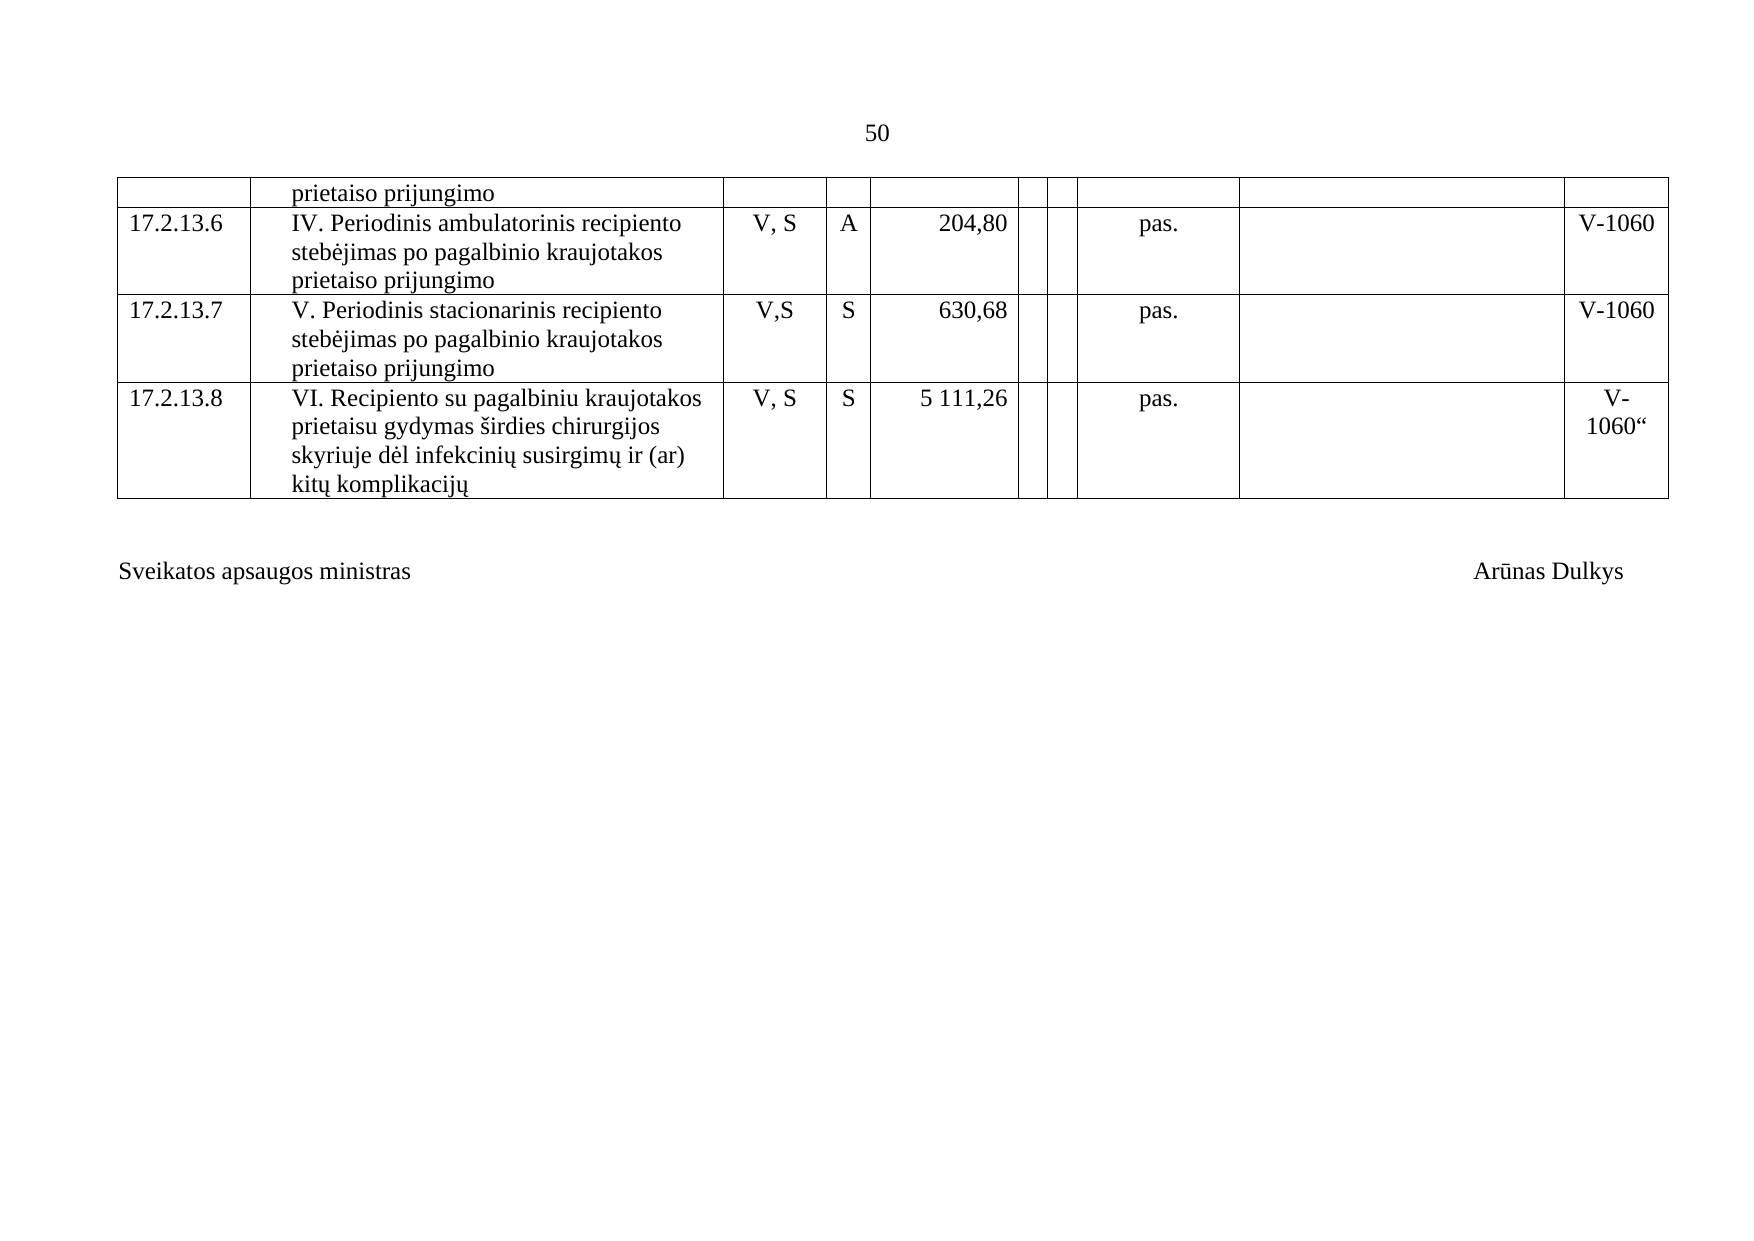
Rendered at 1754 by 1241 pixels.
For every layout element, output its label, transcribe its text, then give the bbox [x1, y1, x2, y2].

table_cell [1048, 295, 1077, 382]
table_cell [1240, 208, 1564, 294]
table_cell V,S [724, 295, 826, 382]
table_cell V, S [724, 383, 826, 498]
table_cell [1019, 208, 1047, 294]
table_cell A [827, 208, 870, 294]
table_cell [1019, 383, 1047, 498]
table_cell [871, 178, 1018, 207]
table_cell [251, 295, 280, 382]
table_cell 17.2.13.8 [118, 383, 250, 498]
table_cell V, S [724, 208, 826, 294]
table_cell [1019, 178, 1047, 207]
table_cell [827, 178, 870, 207]
table_cell 204,80 [871, 208, 1018, 294]
table_cell [1048, 208, 1077, 294]
table_cell pas. [1078, 295, 1239, 382]
table_cell pas. [1078, 208, 1239, 294]
table_cell V-1060 [1565, 208, 1668, 294]
table_cell prietaiso prijungimo [280, 178, 723, 207]
table_cell [1048, 178, 1077, 207]
table_cell S [827, 383, 870, 498]
table_cell 17.2.13.6 [118, 208, 250, 294]
table_cell [251, 383, 280, 498]
table_cell [251, 178, 280, 207]
table_cell [1048, 383, 1077, 498]
table_cell [724, 178, 826, 207]
table_cell 630,68 [871, 295, 1018, 382]
table_cell [1078, 178, 1239, 207]
table_cell [1565, 178, 1668, 207]
table_cell V. Periodinis stacionarinis recipiento stebėjimas po pagalbinio kraujotakos prietaiso prijungimo [280, 295, 723, 382]
table_cell 17.2.13.7 [118, 295, 250, 382]
table_cell [251, 208, 280, 294]
table_cell [1240, 383, 1564, 498]
table_cell [1240, 295, 1564, 382]
table_cell VI. Recipiento su pagalbiniu kraujotakos prietaisu gydymas širdies chirurgijos skyriuje dėl infekcinių susirgimų ir (ar) kitų komplikacijų [280, 383, 723, 498]
table_cell S [827, 295, 870, 382]
text Sveikatos apsaugos ministras Arūnas Dulkys [118, 556, 1636, 585]
table_cell [1240, 178, 1564, 207]
table_cell V-1060 [1565, 295, 1668, 382]
table_cell 5 111,26 [871, 383, 1018, 498]
table_cell [1019, 295, 1047, 382]
table_cell pas. [1078, 383, 1239, 498]
table_cell V-1060“ [1565, 383, 1668, 498]
table_cell IV. Periodinis ambulatorinis recipiento stebėjimas po pagalbinio kraujotakos prietaiso prijungimo [280, 208, 723, 294]
table_cell [118, 178, 250, 207]
